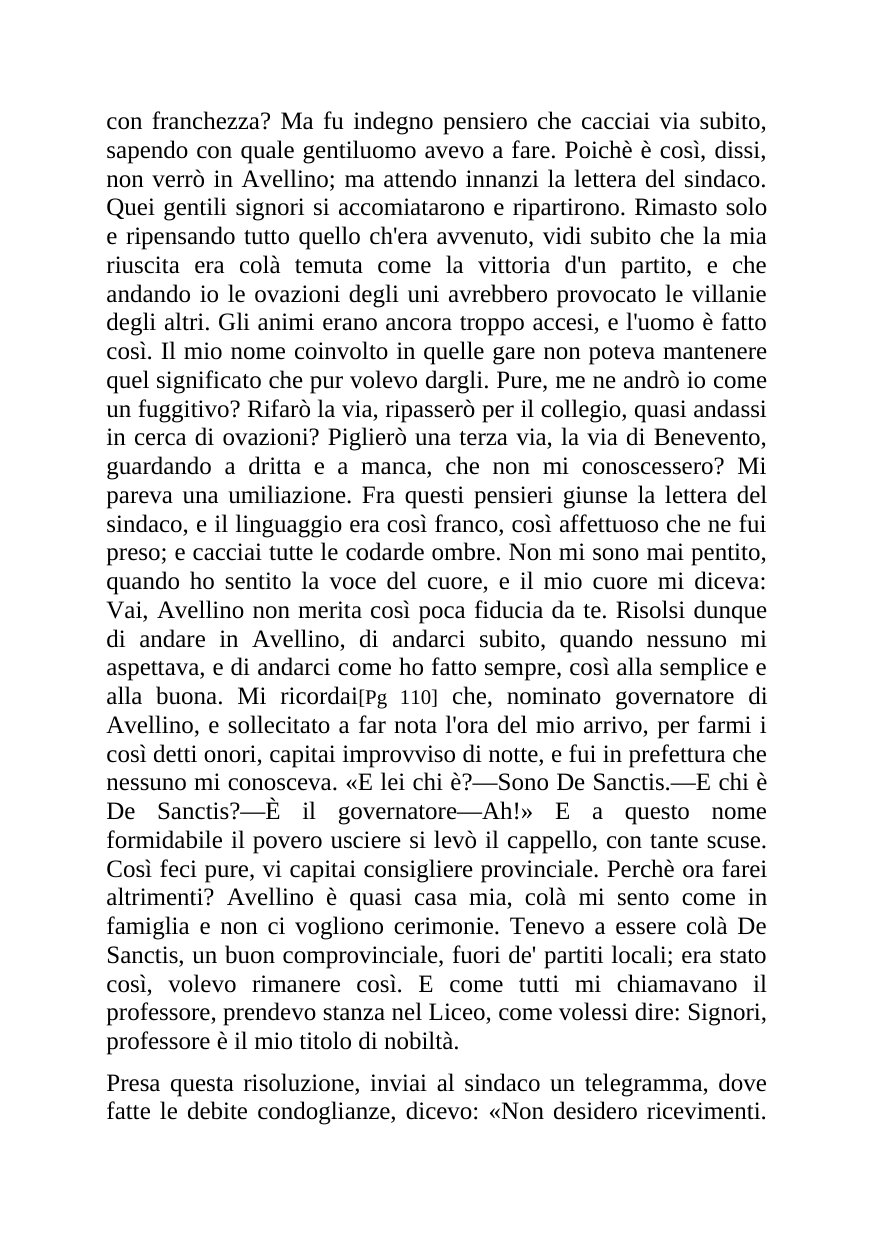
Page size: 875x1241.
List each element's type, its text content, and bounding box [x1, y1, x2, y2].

text con franchezza? Ma fu indegno pensiero che cacciai via subito, sapendo con quale gentiluomo avevo a fare. Poichè è così, dissi, non verrò in Avellino; ma attendo innanzi la lettera del sindaco. Quei gentili signori si accomiatarono e ripartirono. Rimasto solo e ripensando tutto quello ch'era avvenuto, vidi subito che la mia riuscita era colà temuta come la vittoria d'un partito, e che andando io le ovazioni degli uni avrebbero provocato le villanie degli altri. Gli animi erano ancora troppo accesi, e l'uomo è fatto così. Il mio nome coinvolto in quelle gare non poteva mantenere quel significato che pur volevo dargli. Pure, me ne andrò io come un fuggitivo? Rifarò la via, ripasserò per il collegio, quasi andassi in cerca di ovazioni? Piglierò una terza via, la via di Benevento, guardando a dritta e a manca, che non mi conoscessero? Mi pareva una umiliazione. Fra questi pensieri giunse la lettera del sindaco, e il linguaggio era così franco, così affettuoso che ne fui preso; e cacciai tutte le codarde ombre. Non mi sono mai pentito, quando ho sentito la voce del cuore, e il mio cuore mi diceva: Vai, Avellino non merita così poca fiducia da te. Risolsi dunque di andare in Avellino, di andarci subito, quando nessuno mi aspettava, e di andarci come ho fatto sempre, così alla semplice e alla buona. Mi ricordai[Pg 110] che, nominato governatore di Avellino, e sollecitato a far nota l'ora del mio arrivo, per farmi i così detti onori, capitai improvviso di notte, e fui in prefettura che nessuno mi conosceva. «E lei chi è?—Sono De Sanctis.—E chi è De Sanctis?—È il governatore—Ah!» E a questo nome formidabile il povero usciere si levò il cappello, con tante scuse. Così feci pure, vi capitai consigliere provinciale. Perchè ora farei altrimenti? Avellino è quasi casa mia, colà mi sento come in famiglia e non ci vogliono cerimonie. Tenevo a essere colà De Sanctis, un buon comprovinciale, fuori de' partiti locali; era stato così, volevo rimanere così. E come tutti mi chiamavano il professore, prendevo stanza nel Liceo, come volessi dire: Signori, professore è il mio titolo di nobiltà. [106, 106, 768, 1055]
text Presa questa risoluzione, inviai al sindaco un telegramma, dove fatte le debite condoglianze, dicevo: «Non desidero ricevimenti. [106, 1068, 768, 1125]
